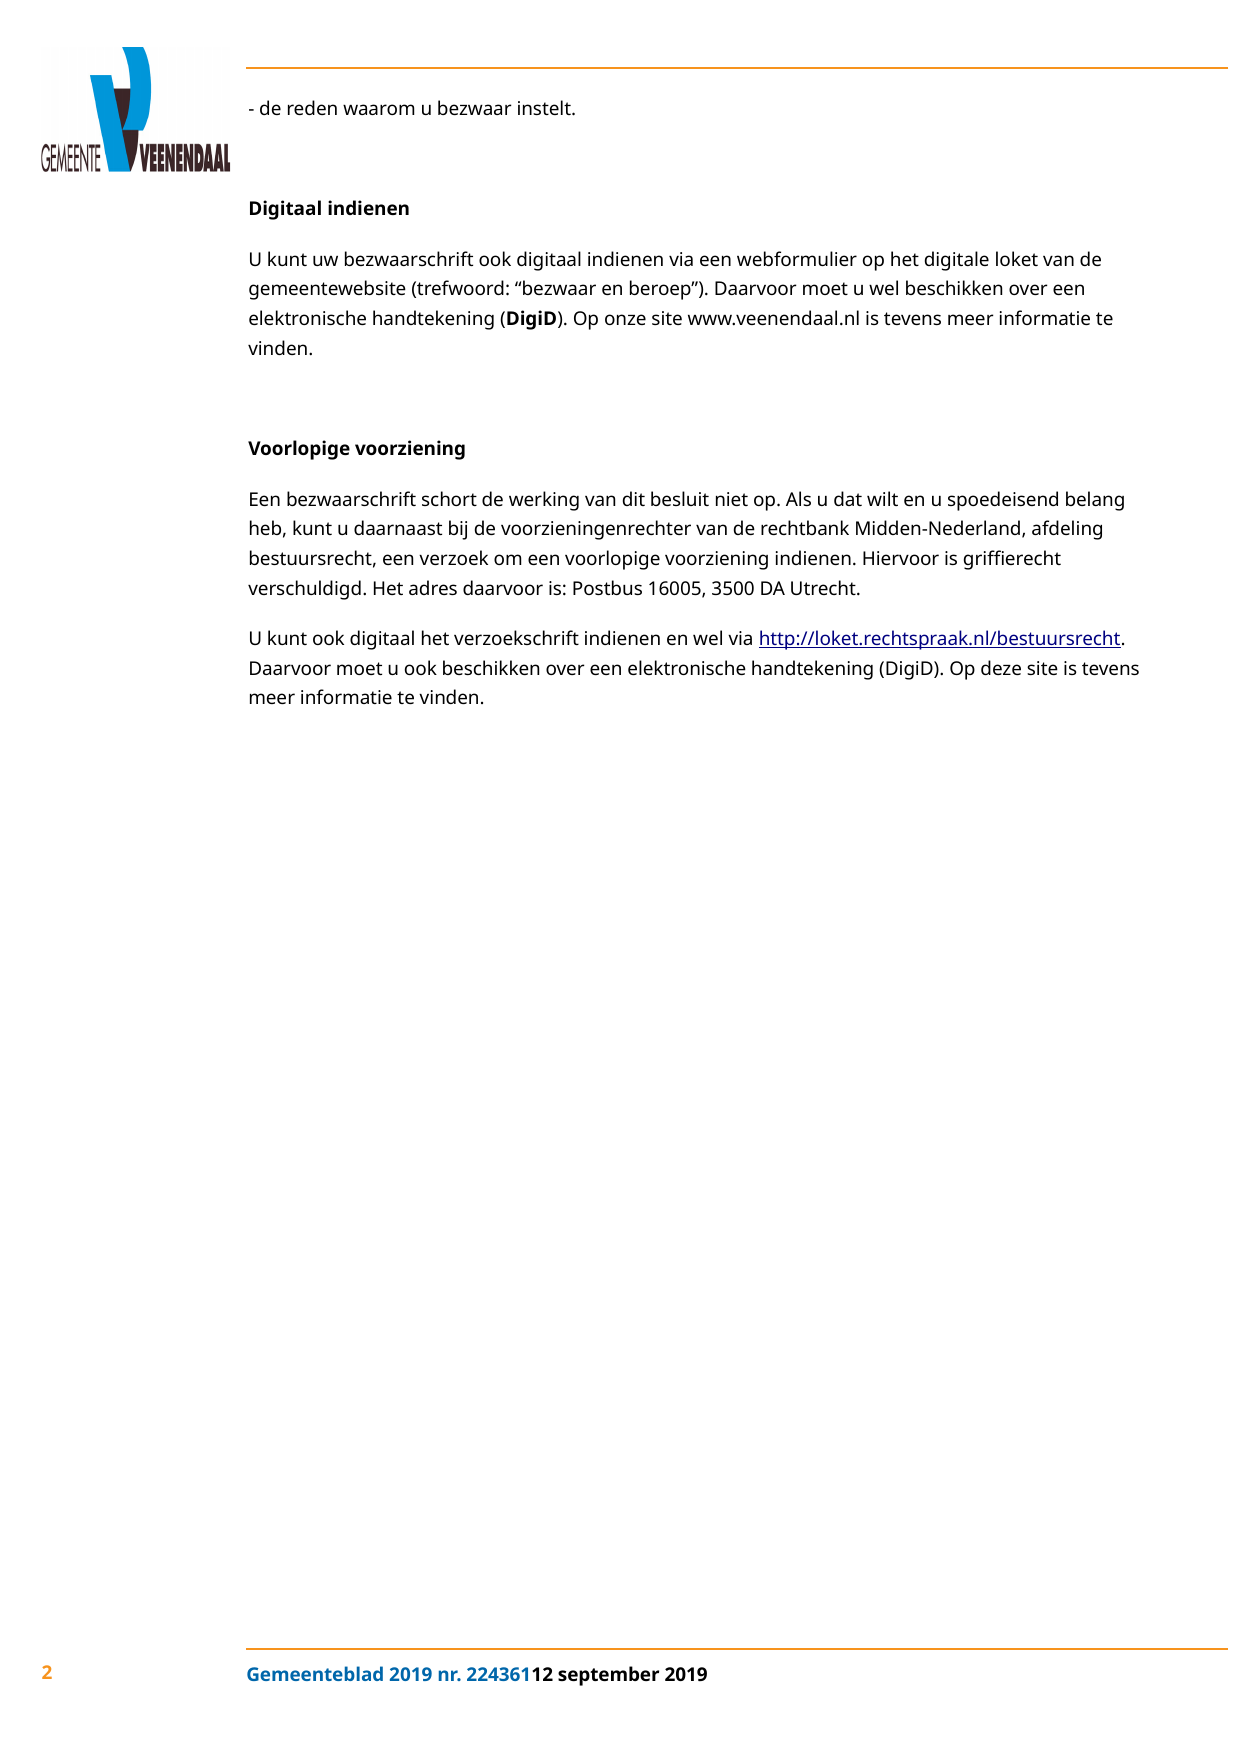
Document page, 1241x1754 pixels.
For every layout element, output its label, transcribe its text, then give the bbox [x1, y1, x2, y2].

text U kunt ook digitaal het verzoekschrift indienen en wel via http://loket.rechtspraak.nl/bestuursrecht. Daarvoor moet u ook beschikken over een elektronische handtekening (DigiD). Op deze site is tevens meer informatie te vinden. [248, 625, 1152, 710]
text U kunt uw bezwaarschrift ook digitaal indienen via een webformulier op het digitale loket van de gemeentewebsite (trefwoord: “bezwaar en beroep”). Daarvoor moet u wel beschikken over een elektronische handtekening (DigiD). Op onze site www.veenendaal.nl is tevens meer informatie te vinden. [248, 246, 1152, 361]
text - de reden waarom u bezwaar instelt. [248, 95, 1152, 121]
text Een bezwaarschrift schort de werking van dit besluit niet op. Als u dat wilt en u spoedeisend belang heb, kunt u daarnaast bij de voorzieningenrechter van de rechtbank Midden-Nederland, afdeling bestuursrecht, een verzoek om een voorlopige voorziening indienen. Hiervoor is griffierecht verschuldigd. Het adres daarvoor is: Postbus 16005, 3500 DA Utrecht. [248, 486, 1152, 601]
text Voorlopige voorziening [248, 436, 1152, 461]
picture [41, 47, 130, 172]
text Digitaal indienen [248, 196, 1152, 221]
picture [123, 47, 231, 172]
